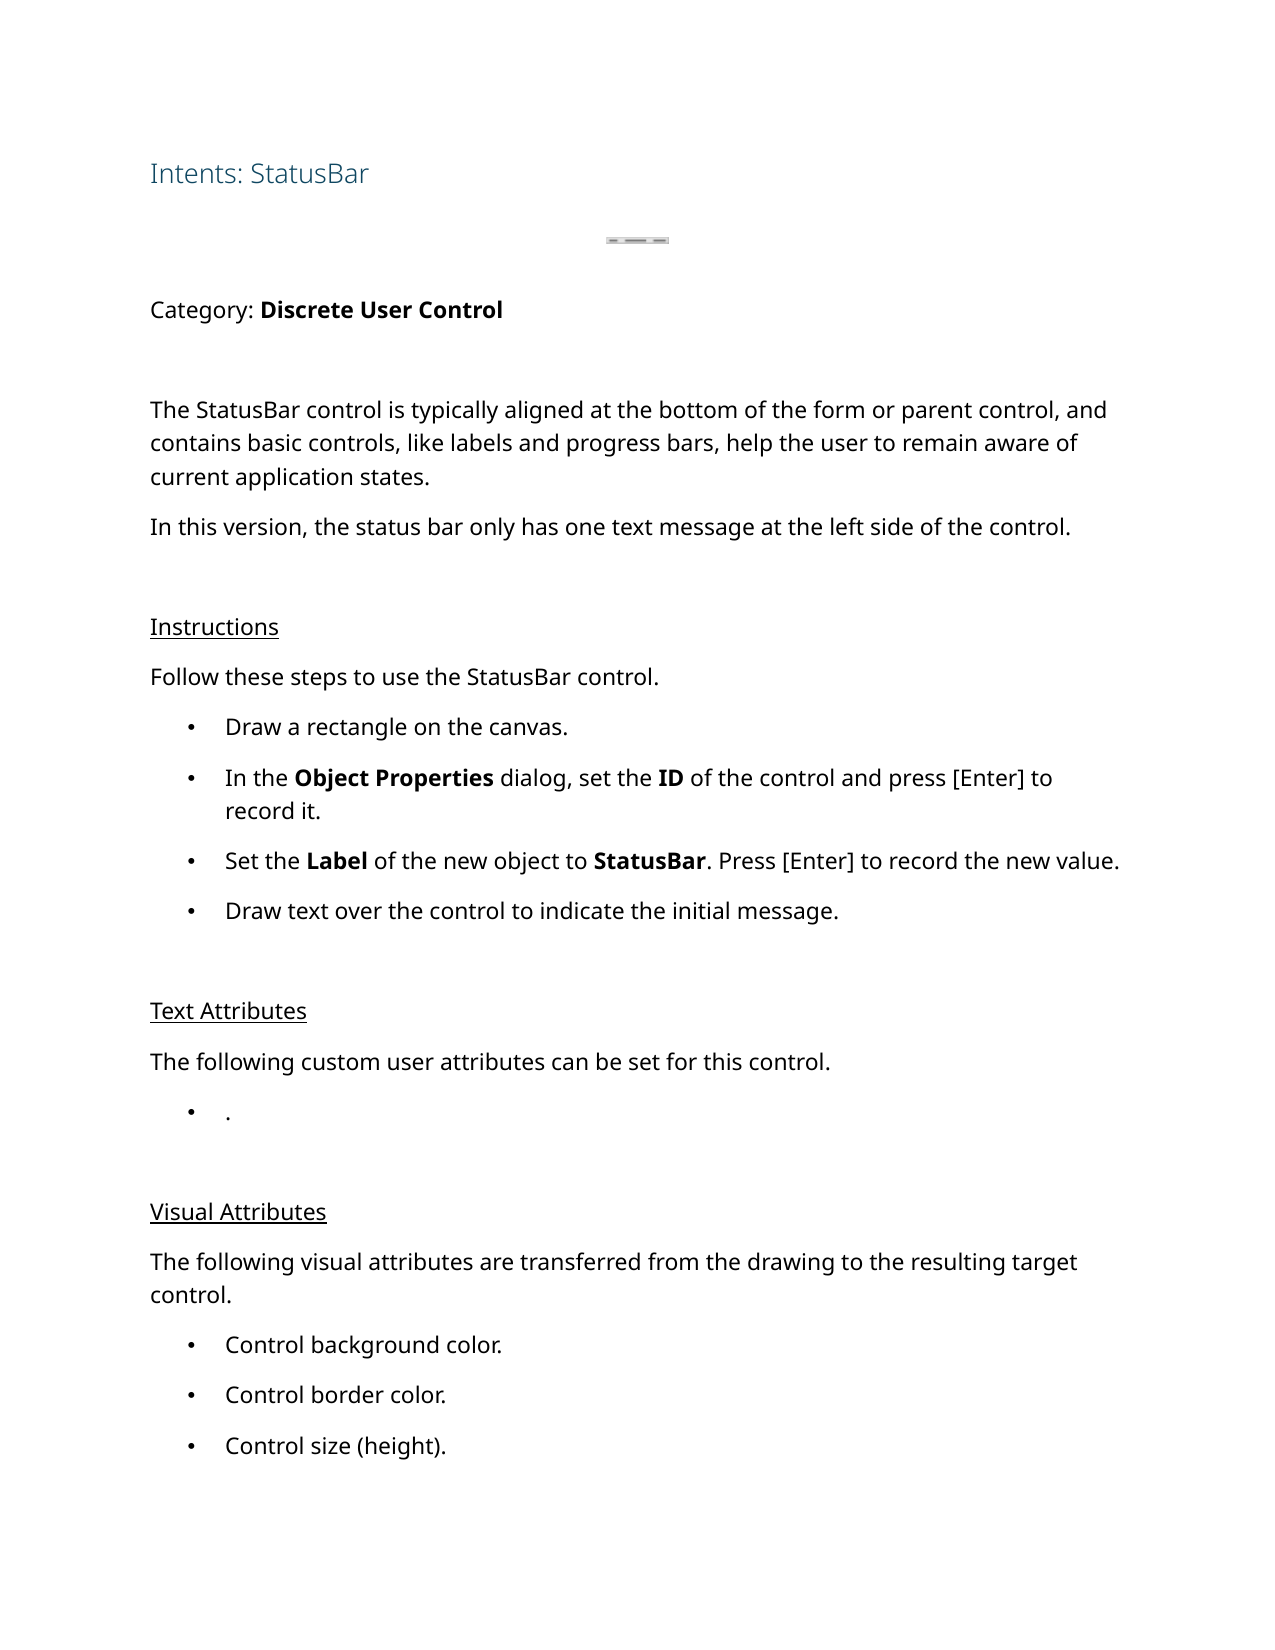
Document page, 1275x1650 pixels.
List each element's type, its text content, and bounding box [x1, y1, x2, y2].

list Control size (height). [187, 1429, 1125, 1461]
text The following custom user attributes can be set for this control. [150, 1045, 1125, 1077]
list Set the Label of the new object to StatusBar. Press [Enter] to record the new value. [187, 845, 1125, 876]
text Text Attributes [150, 995, 1125, 1027]
text The StatusBar control is typically aligned at the bottom of the form or parent control, and contains basic controls, like labels and progress bars, help the user to remain aware of current application states. [150, 394, 1125, 492]
list Draw a rectangle on the canvas. [187, 711, 1125, 743]
list . [187, 1096, 1125, 1127]
picture [606, 237, 669, 244]
list Control background color. [187, 1329, 1125, 1361]
subtitle Intents: StatusBar [150, 154, 1125, 191]
list In the Object Properties dialog, set the ID of the control and press [Enter] to record it. [187, 761, 1125, 826]
text The following visual attributes are transferred from the drawing to the resulting target control. [150, 1246, 1125, 1311]
text Follow these steps to use the StatusBar control. [150, 661, 1125, 692]
list Control border color. [187, 1379, 1125, 1411]
list Draw text over the control to indicate the initial message. [187, 895, 1125, 926]
text Visual Attributes [150, 1196, 1125, 1227]
text Instructions [150, 611, 1125, 642]
text Category: Discrete User Control [150, 294, 1125, 325]
text In this version, the status bar only has one text message at the left side of the control. [150, 511, 1125, 542]
